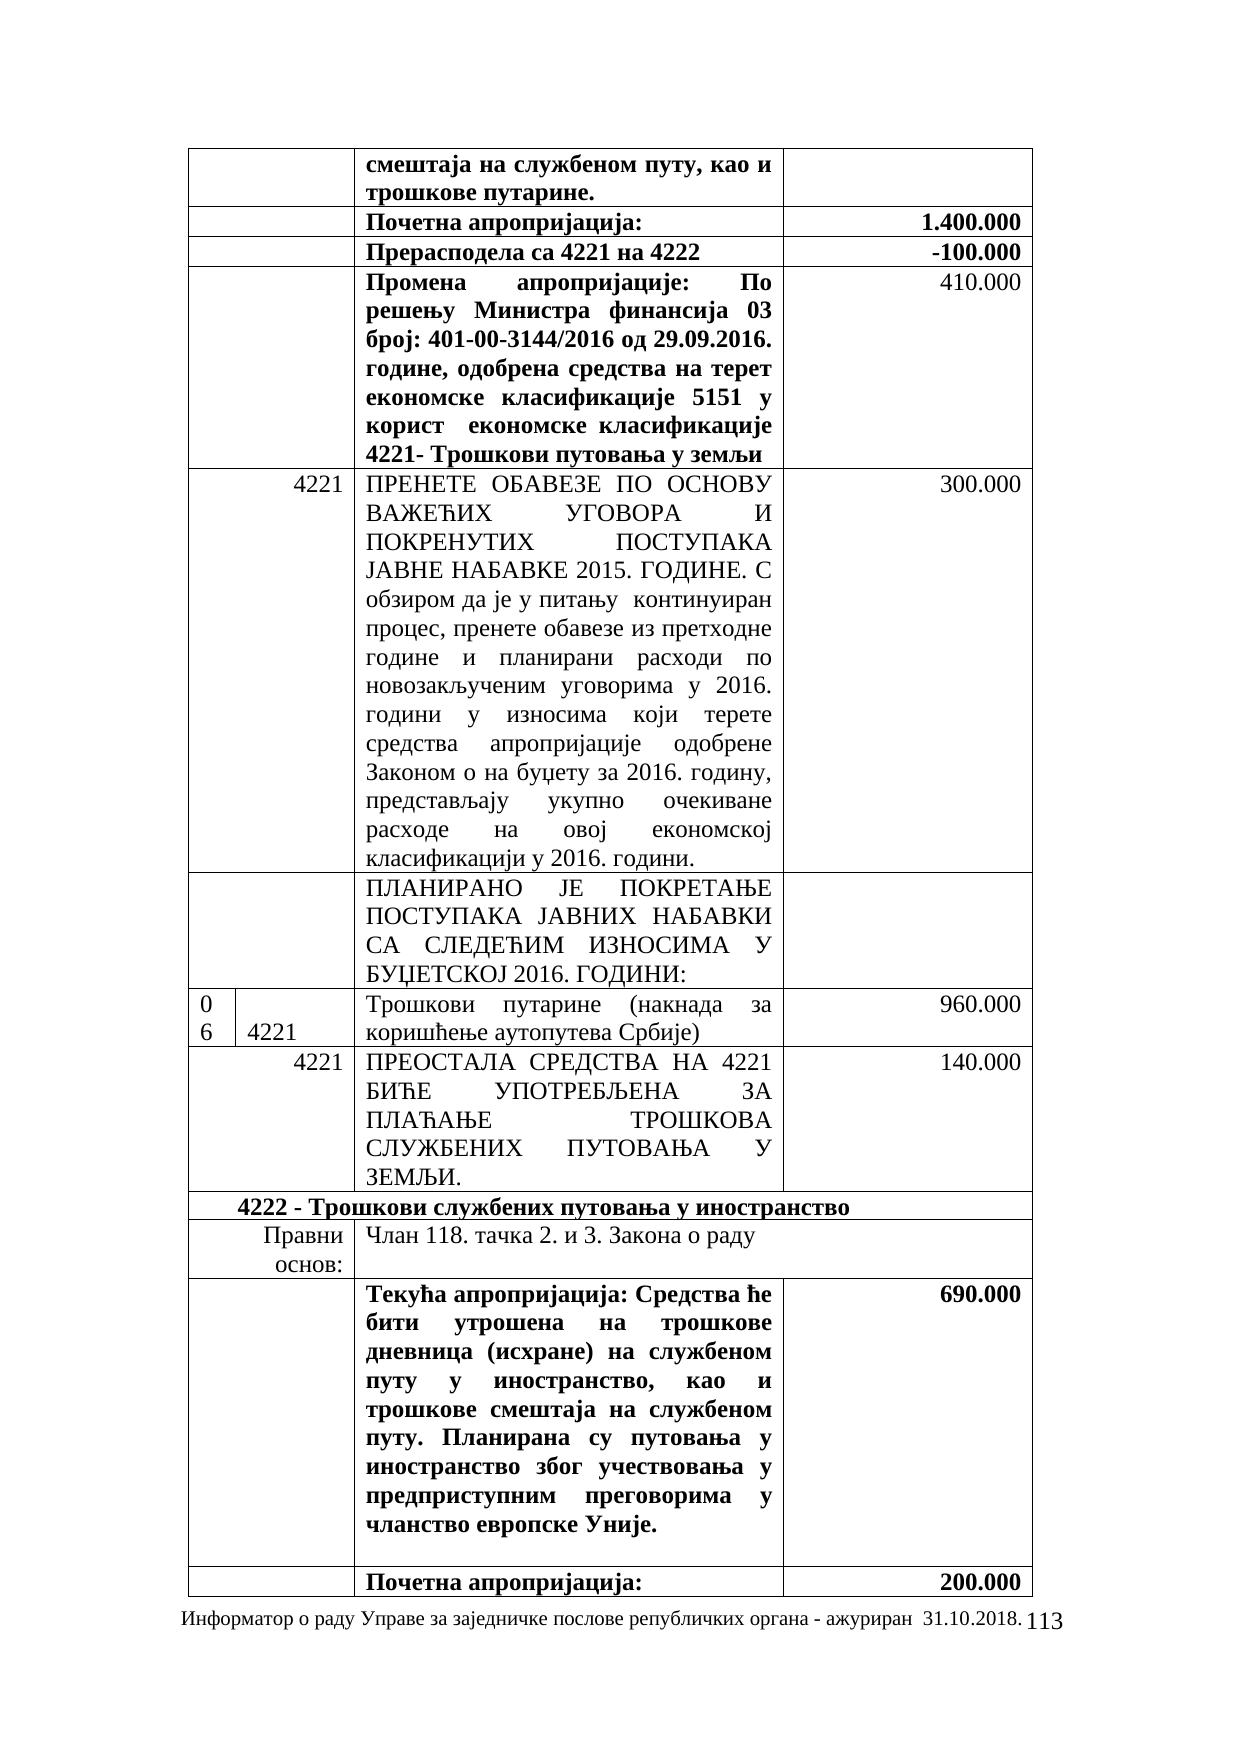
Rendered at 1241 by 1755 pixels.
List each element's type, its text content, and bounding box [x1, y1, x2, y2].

table_cell [189, 1567, 354, 1596]
table_cell Промена апропријације: По решењу Министра финансија 03 број: 401-00-3144/2016 од 29.09.2016. године, одобрена средства на терет економске класификације 5151 у корист економске класификације 4221- Трошкови путовања у земљи [355, 267, 783, 468]
table_cell [1033, 206, 1074, 236]
table_cell ПЛАНИРАНО ЈЕ ПОКРЕТАЊЕ ПОСТУПАКА ЈАВНИХ НАБАВКИ СА СЛЕДЕЋИМ ИЗНОСИМА У БУЏЕТСКОЈ 2016. ГОДИНИ: [355, 873, 783, 988]
table_cell [784, 149, 1032, 206]
table_cell [1033, 1278, 1074, 1566]
table_cell 140.000 [784, 1047, 1032, 1191]
table_cell [189, 1279, 354, 1566]
table_cell Трошкови путарине (накнада за коришћење аутопутева Србије) [355, 989, 783, 1046]
table_cell 300.000 [784, 469, 1032, 872]
table_cell [1033, 1219, 1074, 1278]
table_cell смештаја на службеном путу, као и трошкове путарине. [355, 149, 783, 206]
table_cell Члан 118. тачка 2. и 3. Закона о раду [355, 1220, 1032, 1278]
table_cell 690.000 [784, 1279, 1032, 1566]
table_cell 4222 - Трошкови службених путовања у иностранство [189, 1192, 1032, 1219]
table_cell 1.400.000 [784, 207, 1032, 236]
table_cell 4221 [189, 1047, 354, 1191]
table_cell Правни основ: [189, 1220, 354, 1278]
table_cell 200.000 [784, 1567, 1032, 1596]
table_cell [189, 149, 354, 206]
table_cell 960.000 [784, 989, 1032, 1046]
table_cell [1033, 1566, 1074, 1596]
table_cell Почетна апропријација: [355, 1567, 783, 1596]
table_cell ПРЕОСТАЛА СРЕДСТВА НА 4221 БИЋЕ УПОТРЕБЉЕНА ЗА ПЛАЋАЊЕ ТРОШКОВА СЛУЖБЕНИХ ПУТОВАЊА У ЗЕМЉИ. [355, 1047, 783, 1191]
table_cell [189, 237, 354, 266]
table_cell [189, 873, 354, 988]
table_cell [1033, 148, 1074, 206]
table_cell 06 [189, 989, 235, 1046]
table_cell 410.000 [784, 267, 1032, 468]
table_cell [1033, 236, 1074, 266]
table_cell [189, 267, 354, 468]
table_cell Прерасподела са 4221 на 4222 [355, 237, 783, 266]
table_cell 4221 [236, 989, 354, 1046]
table_cell ПРЕНЕТЕ ОБАВЕЗЕ ПО ОСНОВУ ВАЖЕЋИХ УГОВОРА И ПОКРЕНУТИХ ПОСТУПАКА ЈАВНЕ НАБАВКЕ 2015. ГОДИНЕ. С обзиром да је у питању континуиран процес, пренете обавезе из претходне године и планирани расходи по новозакљученим уговорима у 2016. години у износима који терете средства апропријације одобрене Законом о на буџету за 2016. годину, представљају укупно очекиване расходе на овој економској класификацији у 2016. години. [355, 469, 783, 872]
table_cell Текућа апропријација: Средства ће бити утрошена на трошкове дневница (исхране) на службеном путу у иностранство, као и трошкове смештаја на службеном путу. Планирана су путовања у иностранство због учествовања у предприступним преговорима у чланство европске Уније. [355, 1279, 783, 1566]
table_cell [1033, 468, 1074, 872]
table_cell [1033, 1046, 1074, 1191]
table_cell [1033, 872, 1074, 988]
table_cell [1033, 266, 1074, 468]
table_cell 4221 [189, 469, 354, 872]
table_cell -100.000 [784, 237, 1032, 266]
table_cell [189, 207, 354, 236]
table_cell Почетна апропријација: [355, 207, 783, 236]
table_cell [1033, 988, 1074, 1046]
table_cell [1033, 1191, 1074, 1219]
table_cell [784, 873, 1032, 988]
